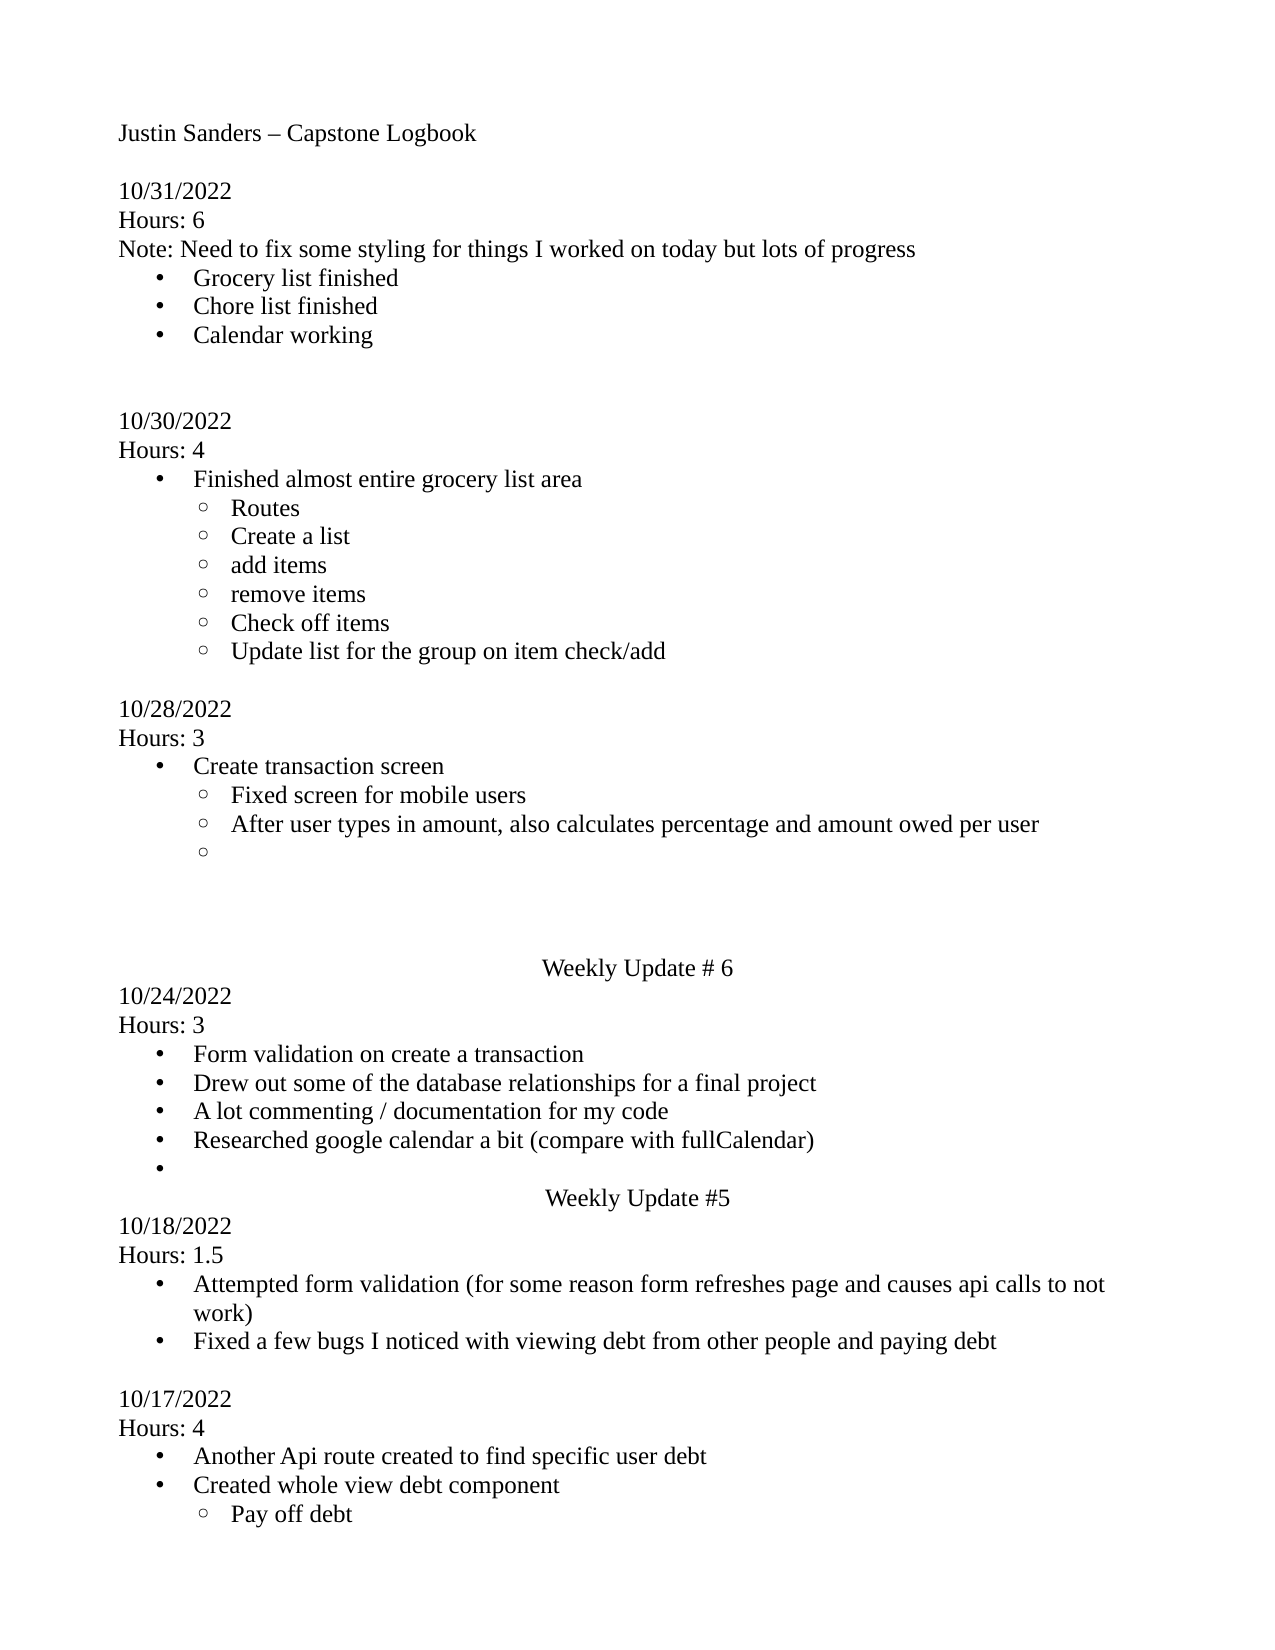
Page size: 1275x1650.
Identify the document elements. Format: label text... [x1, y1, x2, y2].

list Hours: 4 [118, 1413, 1157, 1441]
list Chore list finished [156, 291, 1157, 320]
list Hours: 1.5 [118, 1240, 1157, 1269]
list Drew out some of the database relationships for a final project [156, 1068, 1157, 1096]
list Weekly Update #5 [118, 1183, 1157, 1211]
list 10/31/2022 [118, 176, 1157, 205]
list Hours: 4 [118, 435, 1157, 464]
list 10/18/2022 [118, 1211, 1157, 1240]
list Finished almost entire grocery list area [156, 464, 1157, 493]
list Update list for the group on item check/add [193, 636, 1157, 665]
list Fixed a few bugs I noticed with viewing debt from other people and paying debt [156, 1326, 1157, 1355]
list After user types in amount, also calculates percentage and amount owed per user [193, 809, 1157, 838]
list A lot commenting / documentation for my code [156, 1096, 1157, 1125]
list Calendar working [156, 320, 1157, 349]
list Create a list [193, 521, 1157, 550]
list Fixed screen for mobile users [193, 780, 1157, 809]
list Note: Need to fix some styling for things I worked on today but lots of progress [118, 234, 1157, 263]
list Routes [193, 493, 1157, 521]
list Hours: 3 [118, 723, 1157, 751]
list Check off items [193, 608, 1157, 636]
list Form validation on create a transaction [156, 1039, 1157, 1068]
list Researched google calendar a bit (compare with fullCalendar) [156, 1125, 1157, 1154]
list Grocery list finished [156, 263, 1157, 291]
list Another Api route created to find specific user debt [156, 1441, 1157, 1470]
list 10/17/2022 [118, 1384, 1157, 1413]
list remove items [193, 579, 1157, 608]
list 10/30/2022 [118, 406, 1157, 435]
list Created whole view debt component [156, 1470, 1157, 1499]
list Hours: 3 [118, 1010, 1157, 1039]
list 10/28/2022 [118, 694, 1157, 723]
list Attempted form validation (for some reason form refreshes page and causes api calls to not work) [156, 1269, 1157, 1326]
list 10/24/2022 [118, 981, 1157, 1010]
list Create transaction screen [156, 751, 1157, 780]
list Hours: 6 [118, 205, 1157, 234]
list Weekly Update # 6 [118, 953, 1157, 981]
list add items [193, 550, 1157, 579]
list Pay off debt [193, 1499, 1157, 1528]
